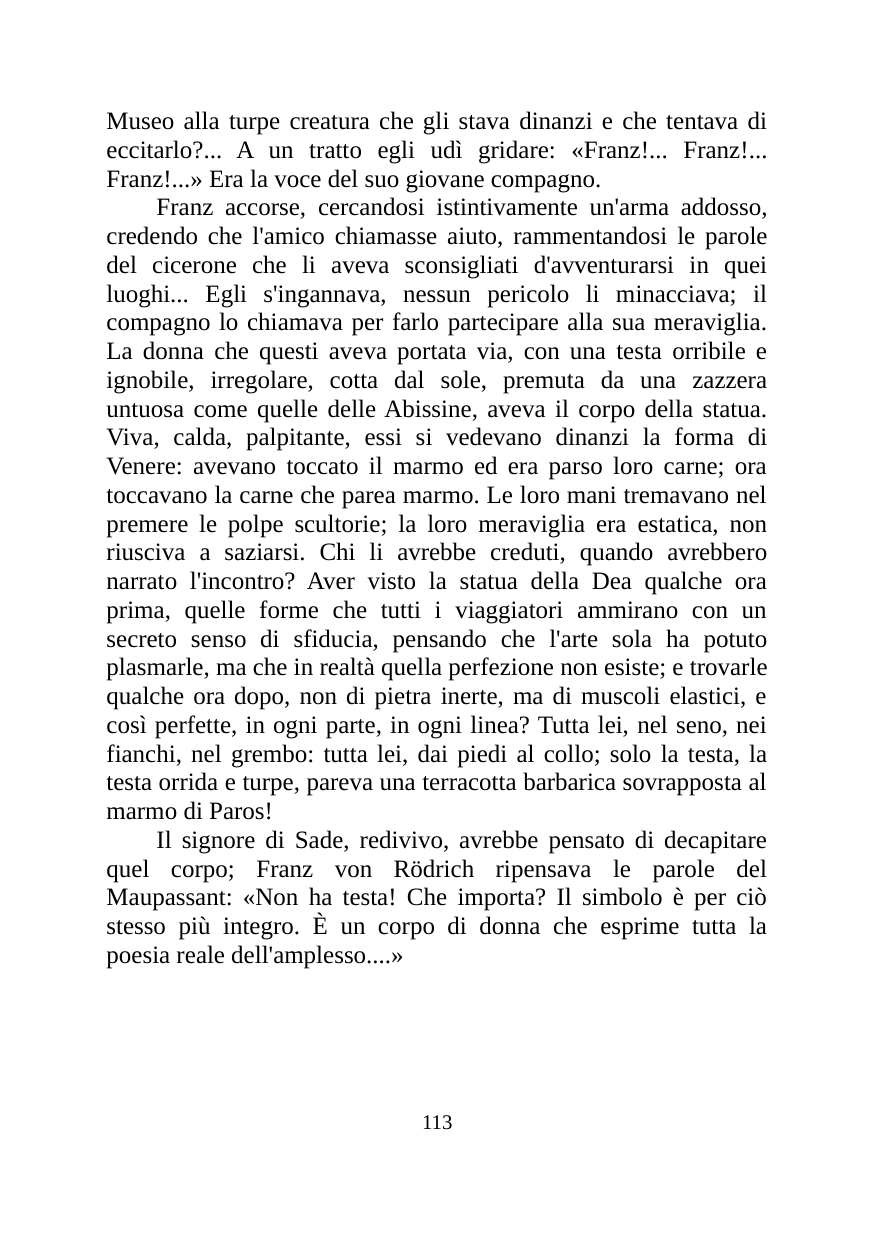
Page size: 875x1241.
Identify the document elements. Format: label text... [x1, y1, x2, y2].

text Franz accorse, cercandosi istintivamente un'arma addosso, credendo che l'amico chiamasse aiuto, rammentandosi le parole del cicerone che li aveva sconsigliati d'avventurarsi in quei luoghi... Egli s'ingannava, nessun pericolo li minacciava; il compagno lo chiamava per farlo partecipare alla sua meraviglia. La donna che questi aveva portata via, con una testa orribile e ignobile, irregolare, cotta dal sole, premuta da una zazzera untuosa come quelle delle Abissine, aveva il corpo della statua. Viva, calda, palpitante, essi si vedevano dinanzi la forma di Venere: avevano toccato il marmo ed era parso loro carne; ora toccavano la carne che parea marmo. Le loro mani tremavano nel premere le polpe scultorie; la loro meraviglia era estatica, non riusciva a saziarsi. Chi li avrebbe creduti, quando avrebbero narrato l'incontro? Aver visto la statua della Dea qualche ora prima, quelle forme che tutti i viaggiatori ammirano con un secreto senso di sfiducia, pensando che l'arte sola ha potuto plasmarle, ma che in realtà quella perfezione non esiste; e trovarle qualche ora dopo, non di pietra inerte, ma di muscoli elastici, e così perfette, in ogni parte, in ogni linea? Tutta lei, nel seno, nei fianchi, nel grembo: tutta lei, dai piedi al collo; solo la testa, la testa orrida e turpe, pareva una terracotta barbarica sovrapposta al marmo di Paros! [106, 192, 768, 825]
text Il signore di Sade, redivivo, avrebbe pensato di decapitare quel corpo; Franz von Rödrich ripensava le parole del Maupassant: «Non ha testa! Che importa? Il simbolo è per ciò stesso più integro. È un corpo di donna che esprime tutta la poesia reale dell'amplesso....» [106, 825, 768, 969]
text Museo alla turpe creatura che gli stava dinanzi e che tentava di eccitarlo?... A un tratto egli udì gridare: «Franz!... Franz!... Franz!...» Era la voce del suo giovane compagno. [106, 106, 768, 192]
